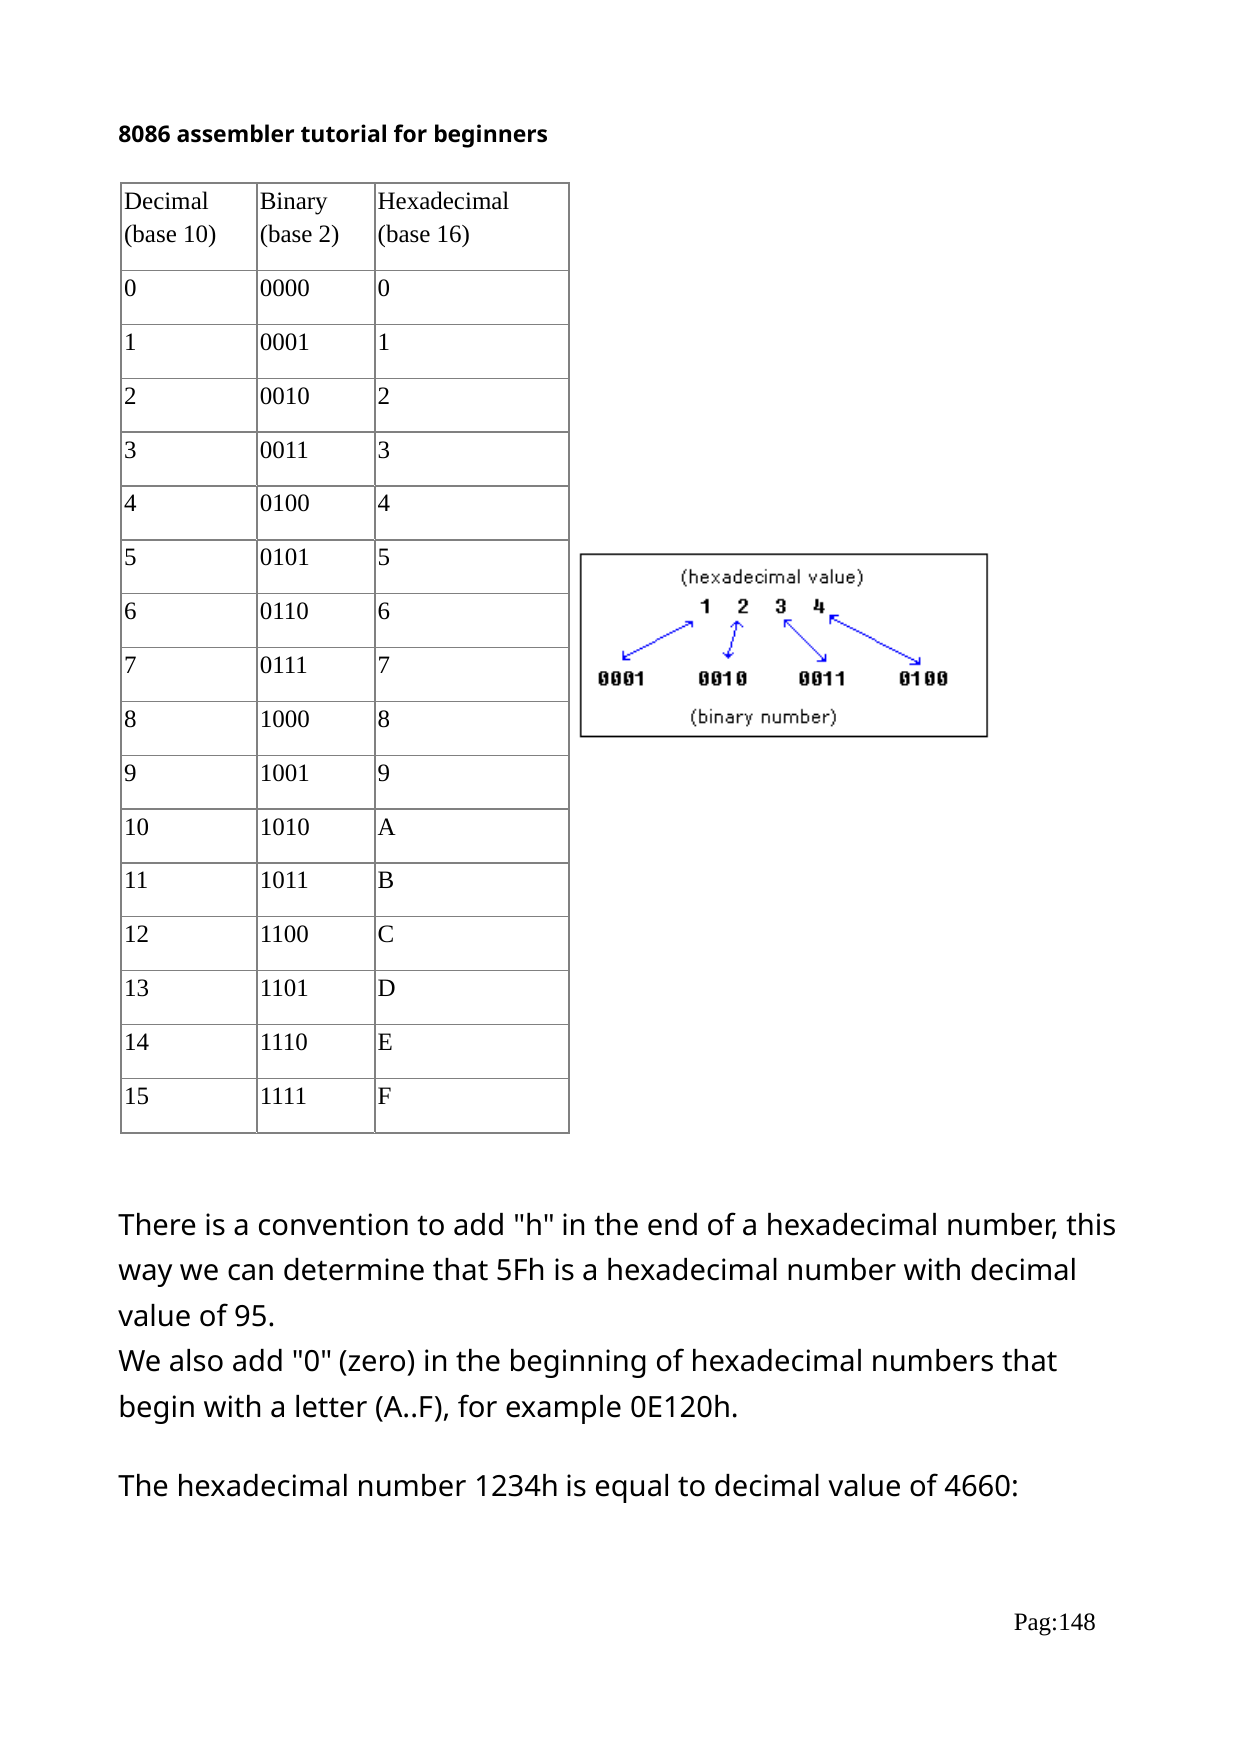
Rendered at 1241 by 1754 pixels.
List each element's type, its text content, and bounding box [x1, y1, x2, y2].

table_cell 0110 [258, 594, 374, 647]
table_cell 1110 [258, 1025, 374, 1078]
table_header [118, 179, 572, 1136]
table_cell 2 [376, 379, 568, 431]
table_cell 1011 [258, 864, 374, 916]
table_cell 3 [122, 433, 256, 485]
table_header Hexadecimal (base 16) [376, 184, 568, 270]
table_cell 7 [122, 648, 256, 701]
table_cell 0101 [258, 541, 374, 593]
table_cell 3 [376, 433, 568, 485]
table_cell 14 [122, 1025, 256, 1078]
table_cell 1 [376, 325, 568, 377]
table_cell B [376, 864, 568, 916]
table_cell 0 [376, 271, 568, 324]
table_cell 1000 [258, 702, 374, 754]
table_cell F [376, 1079, 568, 1131]
table_cell 5 [122, 541, 256, 593]
table_cell 0001 [258, 325, 374, 377]
picture [575, 549, 996, 747]
text There is a convention to add "h" in the end of a hexadecimal number, this way we can determine that 5Fh is a hexadecimal number with decimal value of 95. We also add "0" (zero) in the beginning of hexadecimal numbers that begin with a letter (A..F), for example 0E120h. The hexadecimal number 1234h is equal to decimal value of 4660: [118, 1136, 1122, 1504]
table_header Decimal (base 10) [122, 184, 256, 270]
table_cell 4 [376, 487, 568, 539]
table_cell 0111 [258, 648, 374, 701]
table_cell 9 [122, 756, 256, 808]
table_cell 11 [122, 864, 256, 916]
table_header Binary (base 2) [258, 184, 374, 270]
table_cell E [376, 1025, 568, 1078]
table_cell 1001 [258, 756, 374, 808]
table_cell C [376, 917, 568, 970]
table_cell D [376, 971, 568, 1024]
table_cell 8 [376, 702, 568, 754]
table_cell 1100 [258, 917, 374, 970]
table_cell 0 [122, 271, 256, 324]
table_cell 0100 [258, 487, 374, 539]
table_cell 9 [376, 756, 568, 808]
table_cell 6 [122, 594, 256, 647]
table_cell 10 [122, 810, 256, 862]
table_cell 1101 [258, 971, 374, 1024]
table_cell 8 [122, 702, 256, 754]
table_cell 0000 [258, 271, 374, 324]
table_cell 0010 [258, 379, 374, 431]
table_cell 0011 [258, 433, 374, 485]
table_cell A [376, 810, 568, 862]
table_cell 15 [122, 1079, 256, 1131]
table_cell 7 [376, 648, 568, 701]
table_cell 2 [122, 379, 256, 431]
table_cell 1111 [258, 1079, 374, 1131]
table_cell 12 [122, 917, 256, 970]
table_cell 6 [376, 594, 568, 647]
table_cell 1010 [258, 810, 374, 862]
table_header [572, 179, 1122, 1136]
table_cell 4 [122, 487, 256, 539]
table_cell 1 [122, 325, 256, 377]
table_cell 5 [376, 541, 568, 593]
table_cell 13 [122, 971, 256, 1024]
